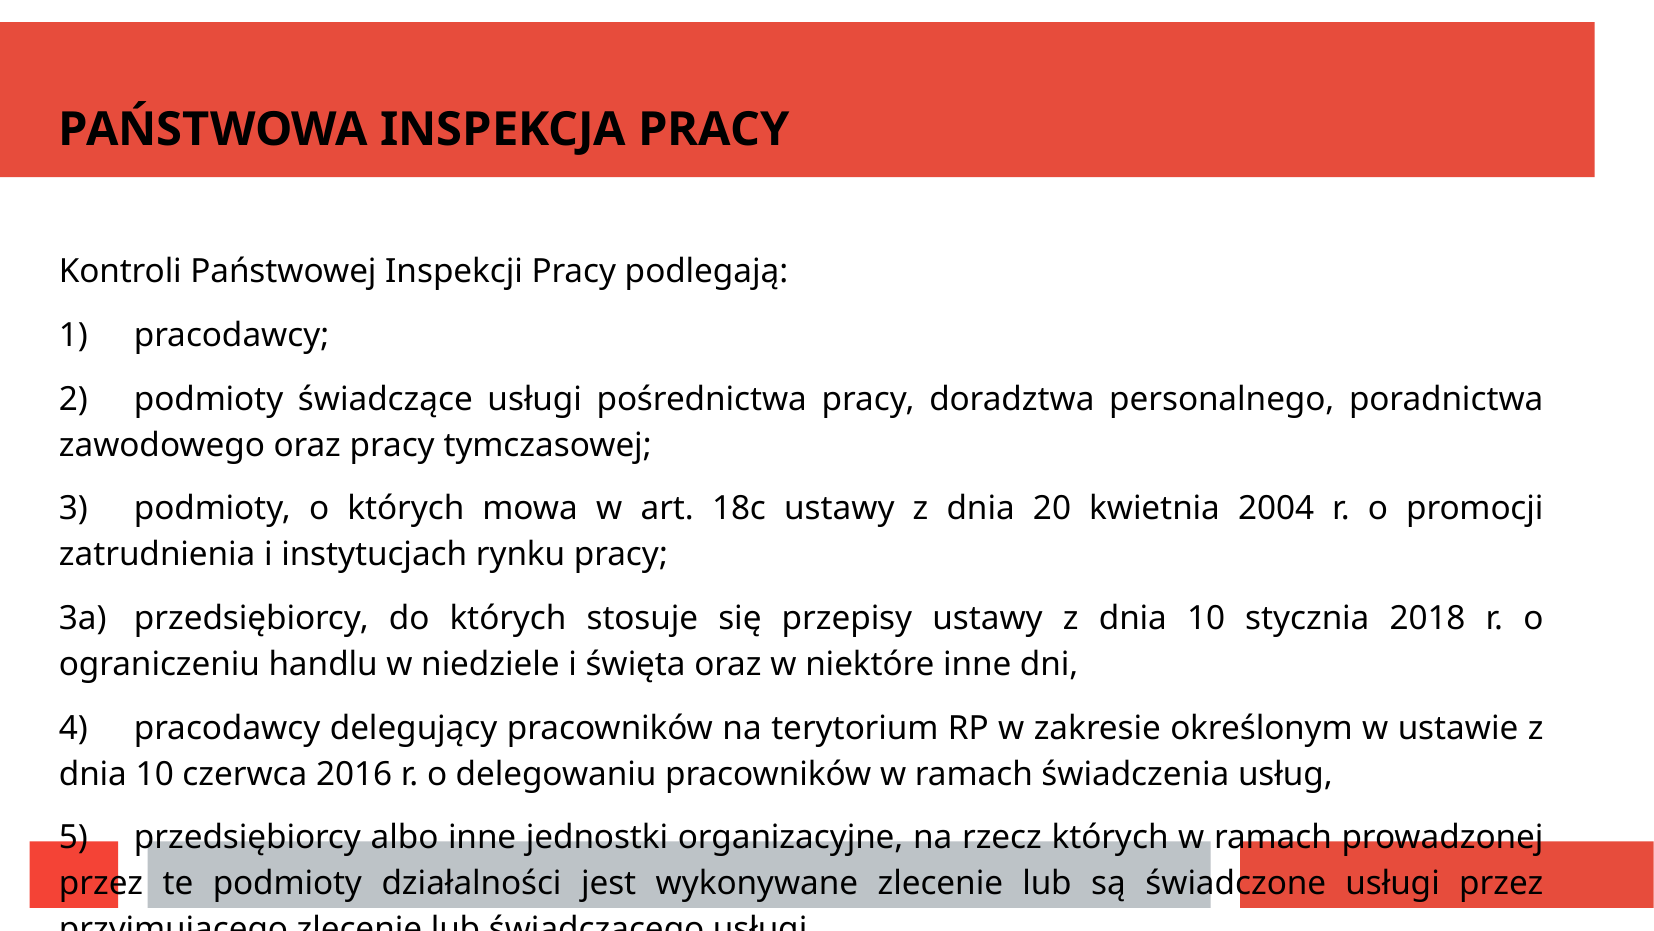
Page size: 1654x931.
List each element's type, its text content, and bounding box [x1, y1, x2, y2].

subtitle Kontroli Państwowej Inspekcji Pracy podlegają: 1) pracodawcy; 2) podmioty świadczące usługi pośrednictwa pracy, doradztwa personalnego, poradnictwa zawodowego oraz pracy tymczasowej; 3) podmioty, o których mowa w art. 18c ustawy z dnia 20 kwietnia 2004 r. o promocji zatrudnienia i instytucjach rynku pracy; 3a) przedsiębiorcy, do których stosuje się przepisy ustawy z dnia 10 stycznia 2018 r. o ograniczeniu handlu w niedziele i święta oraz w niektóre inne dni, 4) pracodawcy delegujący pracowników na terytorium RP w zakresie określonym w ustawie z dnia 10 czerwca 2016 r. o delegowaniu pracowników w ramach świadczenia usług, 5) przedsiębiorcy albo inne jednostki organizacyjne, na rzecz których w ramach prowadzonej przez te podmioty działalności jest wykonywane zlecenie lub są świadczone usługi przez przyjmującego zlecenie lub świadczącego usługi [59, 243, 1565, 839]
title PAŃSTWOWA INSPEKCJA PRACY [59, 44, 1595, 156]
